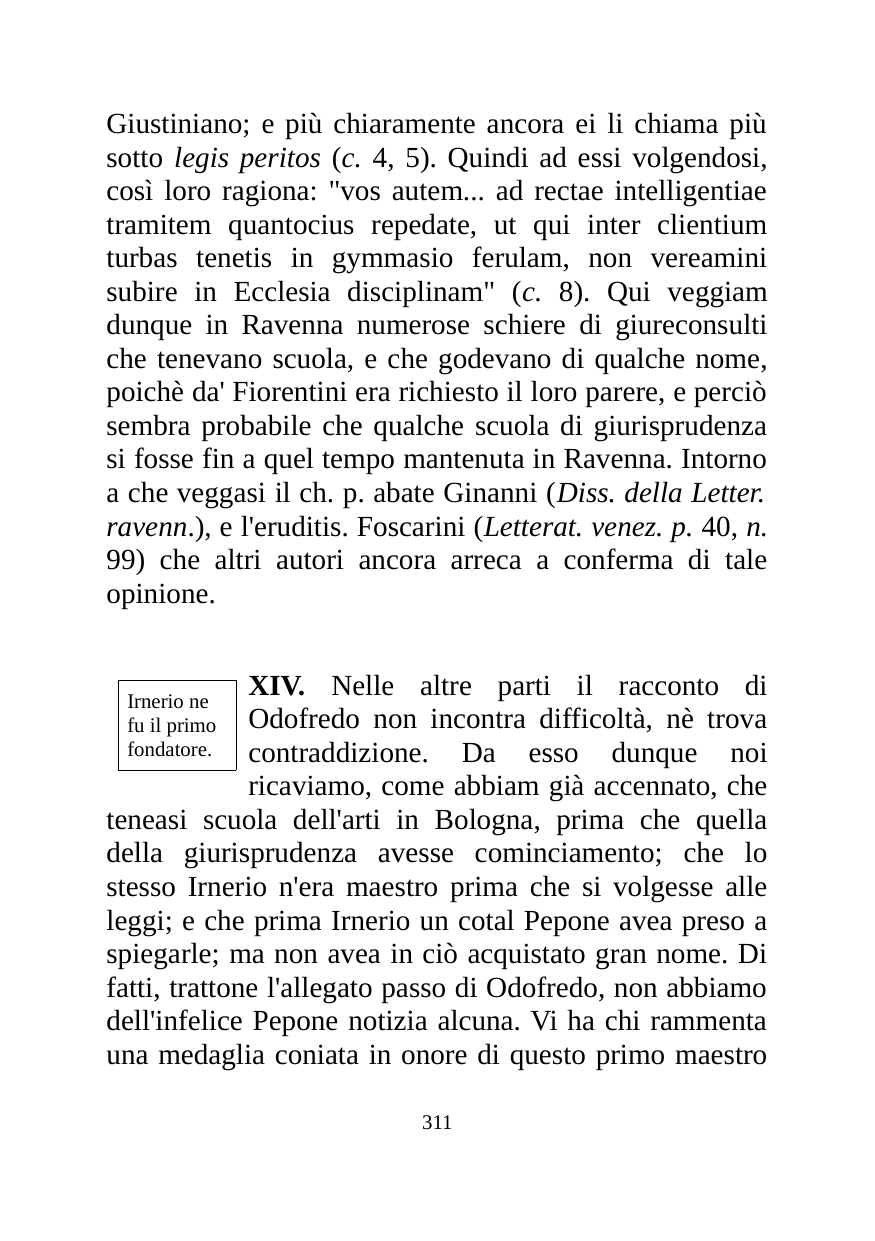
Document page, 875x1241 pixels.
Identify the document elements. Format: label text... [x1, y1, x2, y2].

text XIV. Nelle altre parti il racconto di Odofredo non incontra difficoltà, nè trova contraddizione. Da esso dunque noi ricaviamo, come abbiam già accennato, che teneasi scuola dell'arti in Bologna, prima che quella della giurisprudenza avesse cominciamento; che lo stesso Irnerio n'era maestro prima che si volgesse alle leggi; e che prima Irnerio un cotal Pepone avea preso a spiegarle; ma non avea in ciò acquistato gran nome. Di fatti, trattone l'allegato passo di Odofredo, non abbiamo dell'infelice Pepone notizia alcuna. Vi ha chi rammenta una medaglia coniata in onore di questo primo maestro [106, 668, 768, 1070]
text Giustiniano; e più chiaramente ancora ei li chiama più sotto legis peritos (c. 4, 5). Quindi ad essi volgendosi, così loro ragiona: "vos autem... ad rectae intelligentiae tramitem quantocius repedate, ut qui inter clientium turbas tenetis in gymmasio ferulam, non vereamini subire in Ecclesia disciplinam" (c. 8). Qui veggiam dunque in Ravenna numerose schiere di giureconsulti che tenevano scuola, e che godevano di qualche nome, poichè da' Fiorentini era richiesto il loro parere, e perciò sembra probabile che qualche scuola di giurisprudenza si fosse fin a quel tempo mantenuta in Ravenna. Intorno a che veggasi il ch. p. abate Ginanni (Diss. della Letter. ravenn.), e l'eruditis. Foscarini (Letterat. venez. p. 40, n. 99) che altri autori ancora arreca a conferma di tale opinione. [106, 106, 768, 609]
text Irnerio ne fu il primo fondatore. [127, 689, 227, 761]
